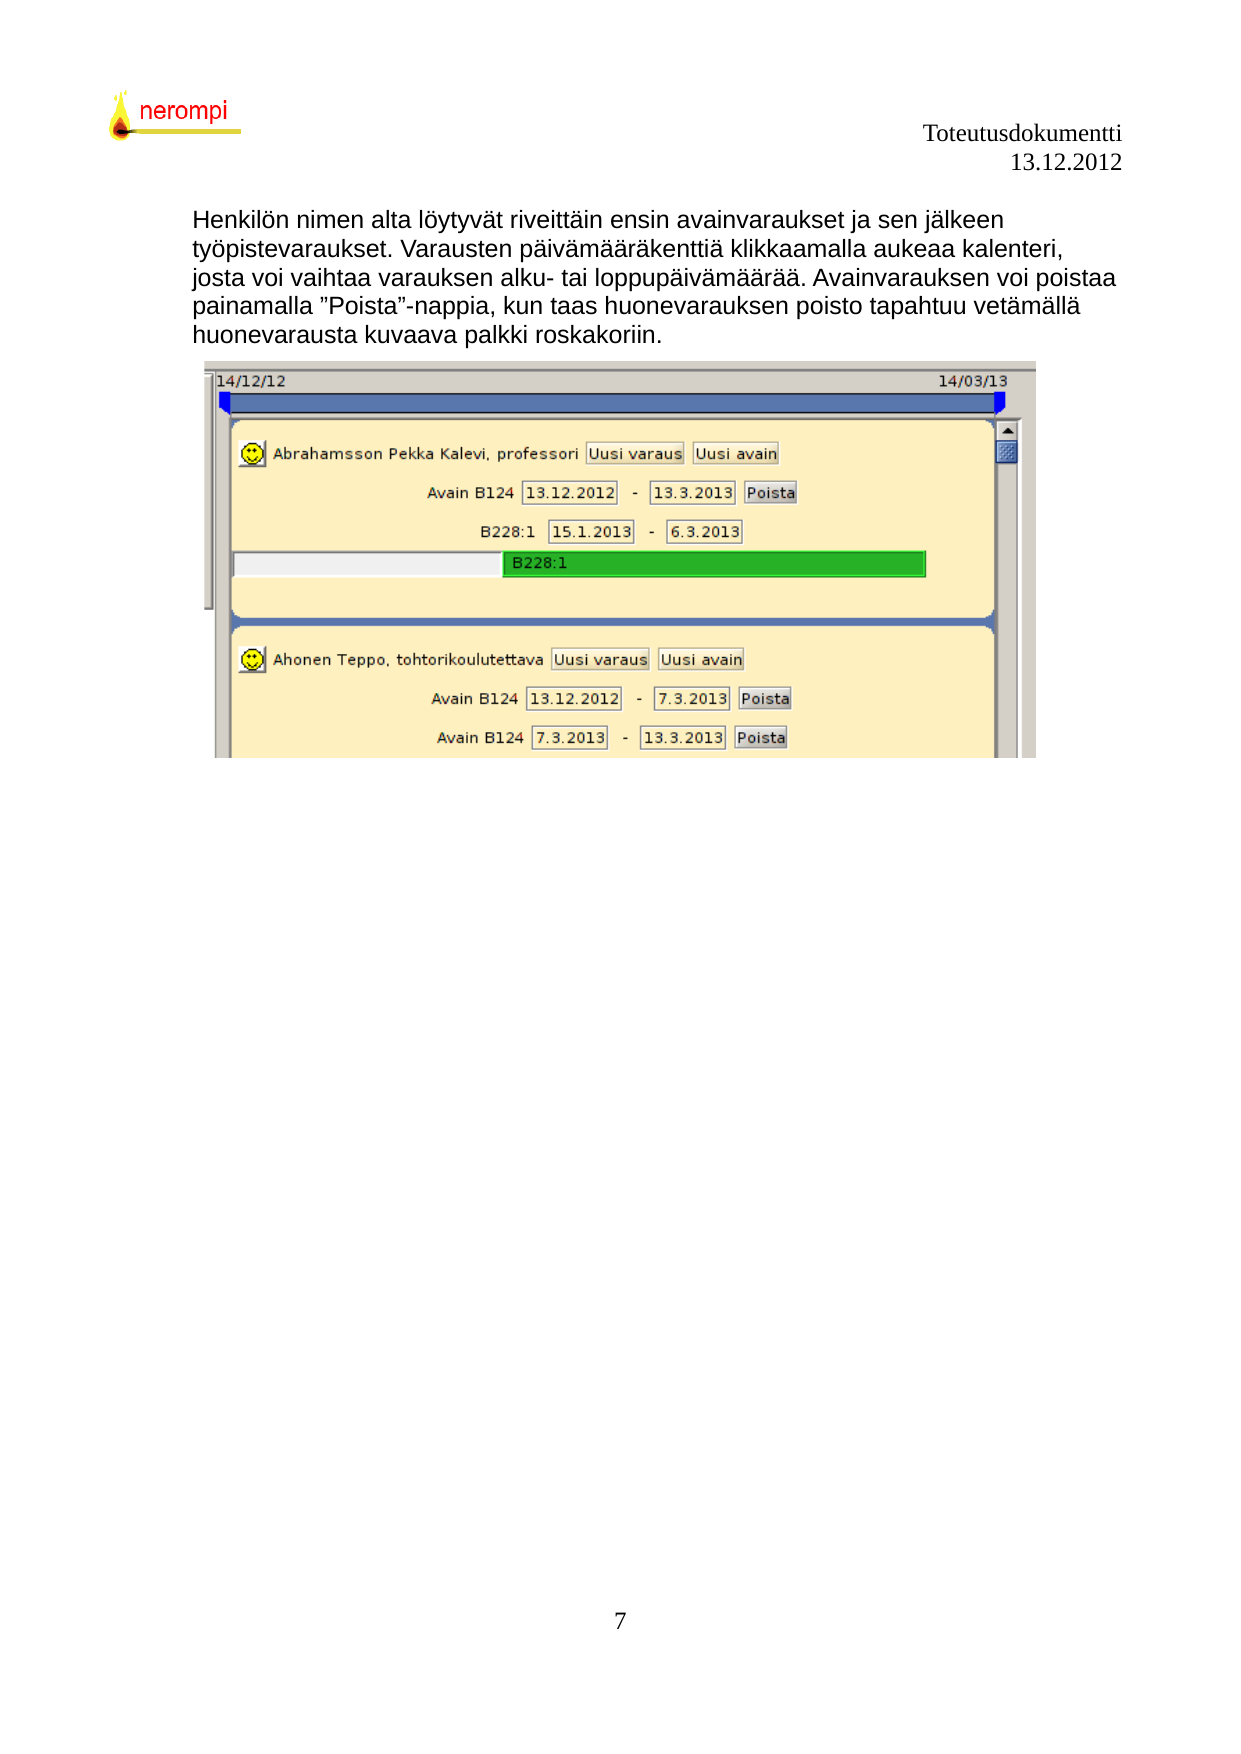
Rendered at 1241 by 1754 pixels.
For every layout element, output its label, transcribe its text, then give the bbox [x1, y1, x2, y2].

picture [204, 361, 1036, 758]
picture [107, 86, 255, 145]
text Henkilön nimen alta löytyvät riveittäin ensin avainvaraukset ja sen jälkeen työpistevaraukset. Varausten päivämääräkenttiä klikkaamalla aukeaa kalenteri, josta voi vaihtaa varauksen alku- tai loppupäivämäärää. Avainvarauksen voi poistaa painamalla ”Poista”-nappia, kun taas huonevarauksen poisto tapahtuu vetämällä huonevarausta kuvaava palkki roskakoriin. [192, 205, 1122, 349]
